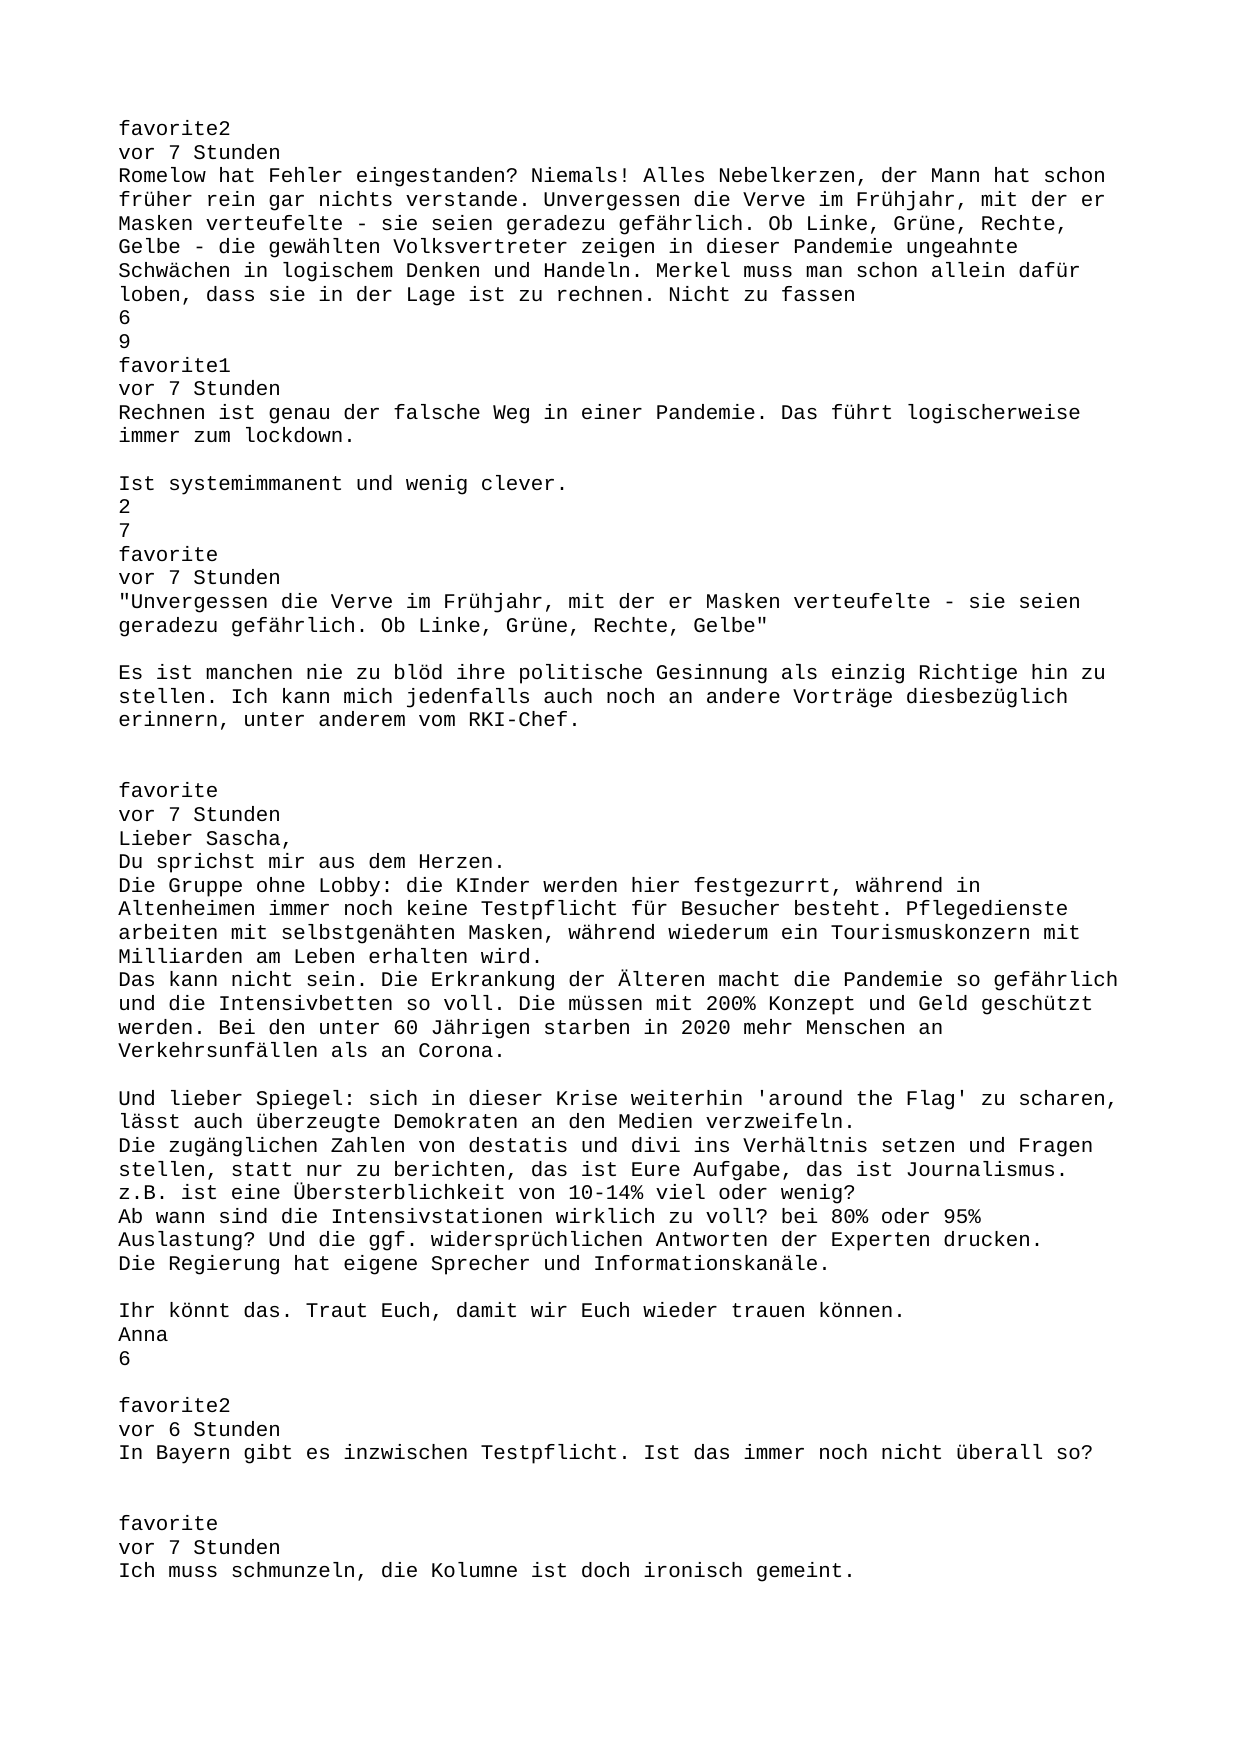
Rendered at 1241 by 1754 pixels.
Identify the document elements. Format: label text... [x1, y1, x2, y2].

text Rechnen ist genau der falsche Weg in einer Pandemie. Das führt logischerweise immer zum lockdown. [118, 402, 1122, 449]
text Lieber Sascha, [118, 827, 1122, 851]
text Das kann nicht sein. Die Erkrankung der Älteren macht die Pandemie so gefährlich und die Intensivbetten so voll. Die müssen mit 200% Konzept und Geld geschützt werden. Bei den unter 60 Jährigen starben in 2020 mehr Menschen an Verkehrsunfällen als an Corona. [118, 969, 1122, 1064]
text vor 7 Stunden [118, 378, 1122, 402]
text Es ist manchen nie zu blöd ihre politische Gesinnung als einzig Richtige hin zu stellen. Ich kann mich jedenfalls auch noch an andere Vorträge diesbezüglich erinnern, unter anderem vom RKI-Chef. [118, 662, 1122, 733]
text 7 [118, 520, 1122, 544]
text favorite1 [118, 354, 1122, 378]
text Ist systemimmanent und wenig clever. [118, 473, 1122, 496]
text Die Regierung hat eigene Sprecher und Informationskanäle. [118, 1253, 1122, 1277]
text Und lieber Spiegel: sich in dieser Krise weiterhin 'around the Flag' zu scharen, lässt auch überzeugte Demokraten an den Medien verzweifeln. [118, 1088, 1122, 1135]
text favorite2 [118, 118, 1122, 142]
text Ihr könnt das. Traut Euch, damit wir Euch wieder trauen können. [118, 1300, 1122, 1324]
text Die zugänglichen Zahlen von destatis und divi ins Verhältnis setzen und Fragen stellen, statt nur zu berichten, das ist Eure Aufgabe, das ist Journalismus. [118, 1135, 1122, 1182]
text Die Gruppe ohne Lobby: die KInder werden hier festgezurrt, während in Altenheimen immer noch keine Testpflicht für Besucher besteht. Pflegedienste arbeiten mit selbstgenähten Masken, während wiederum ein Tourismuskonzern mit Milliarden am Leben erhalten wird. [118, 875, 1122, 969]
text "Unvergessen die Verve im Frühjahr, mit der er Masken verteufelte - sie seien geradezu gefährlich. Ob Linke, Grüne, Rechte, Gelbe" [118, 591, 1122, 638]
text z.B. ist eine Übersterblichkeit von 10-14% viel oder wenig? [118, 1182, 1122, 1206]
text vor 7 Stunden [118, 804, 1122, 827]
text 9 [118, 331, 1122, 354]
text vor 7 Stunden [118, 142, 1122, 165]
text Ich muss schmunzeln, die Kolumne ist doch ironisch gemeint. [118, 1561, 1122, 1584]
text 6 [118, 307, 1122, 331]
text 6 [118, 1348, 1122, 1371]
text Ab wann sind die Intensivstationen wirklich zu voll? bei 80% oder 95% Auslastung? Und die ggf. widersprüchlichen Antworten der Experten drucken. [118, 1206, 1122, 1253]
text favorite2 [118, 1395, 1122, 1419]
text vor 6 Stunden [118, 1419, 1122, 1442]
text favorite [118, 544, 1122, 567]
text vor 7 Stunden [118, 567, 1122, 591]
text Du sprichst mir aus dem Herzen. [118, 851, 1122, 875]
text In Bayern gibt es inzwischen Testpflicht. Ist das immer noch nicht überall so? [118, 1442, 1122, 1466]
text favorite [118, 1513, 1122, 1537]
text Anna [118, 1324, 1122, 1348]
text 2 [118, 496, 1122, 520]
text Romelow hat Fehler eingestanden? Niemals! Alles Nebelkerzen, der Mann hat schon früher rein gar nichts verstande. Unvergessen die Verve im Frühjahr, mit der er Masken verteufelte - sie seien geradezu gefährlich. Ob Linke, Grüne, Rechte, Gelbe - die gewählten Volksvertreter zeigen in dieser Pandemie ungeahnte Schwächen in logischem Denken und Handeln. Merkel muss man schon allein dafür loben, dass sie in der Lage ist zu rechnen. Nicht zu fassen [118, 165, 1122, 307]
text favorite [118, 780, 1122, 804]
text vor 7 Stunden [118, 1537, 1122, 1561]
